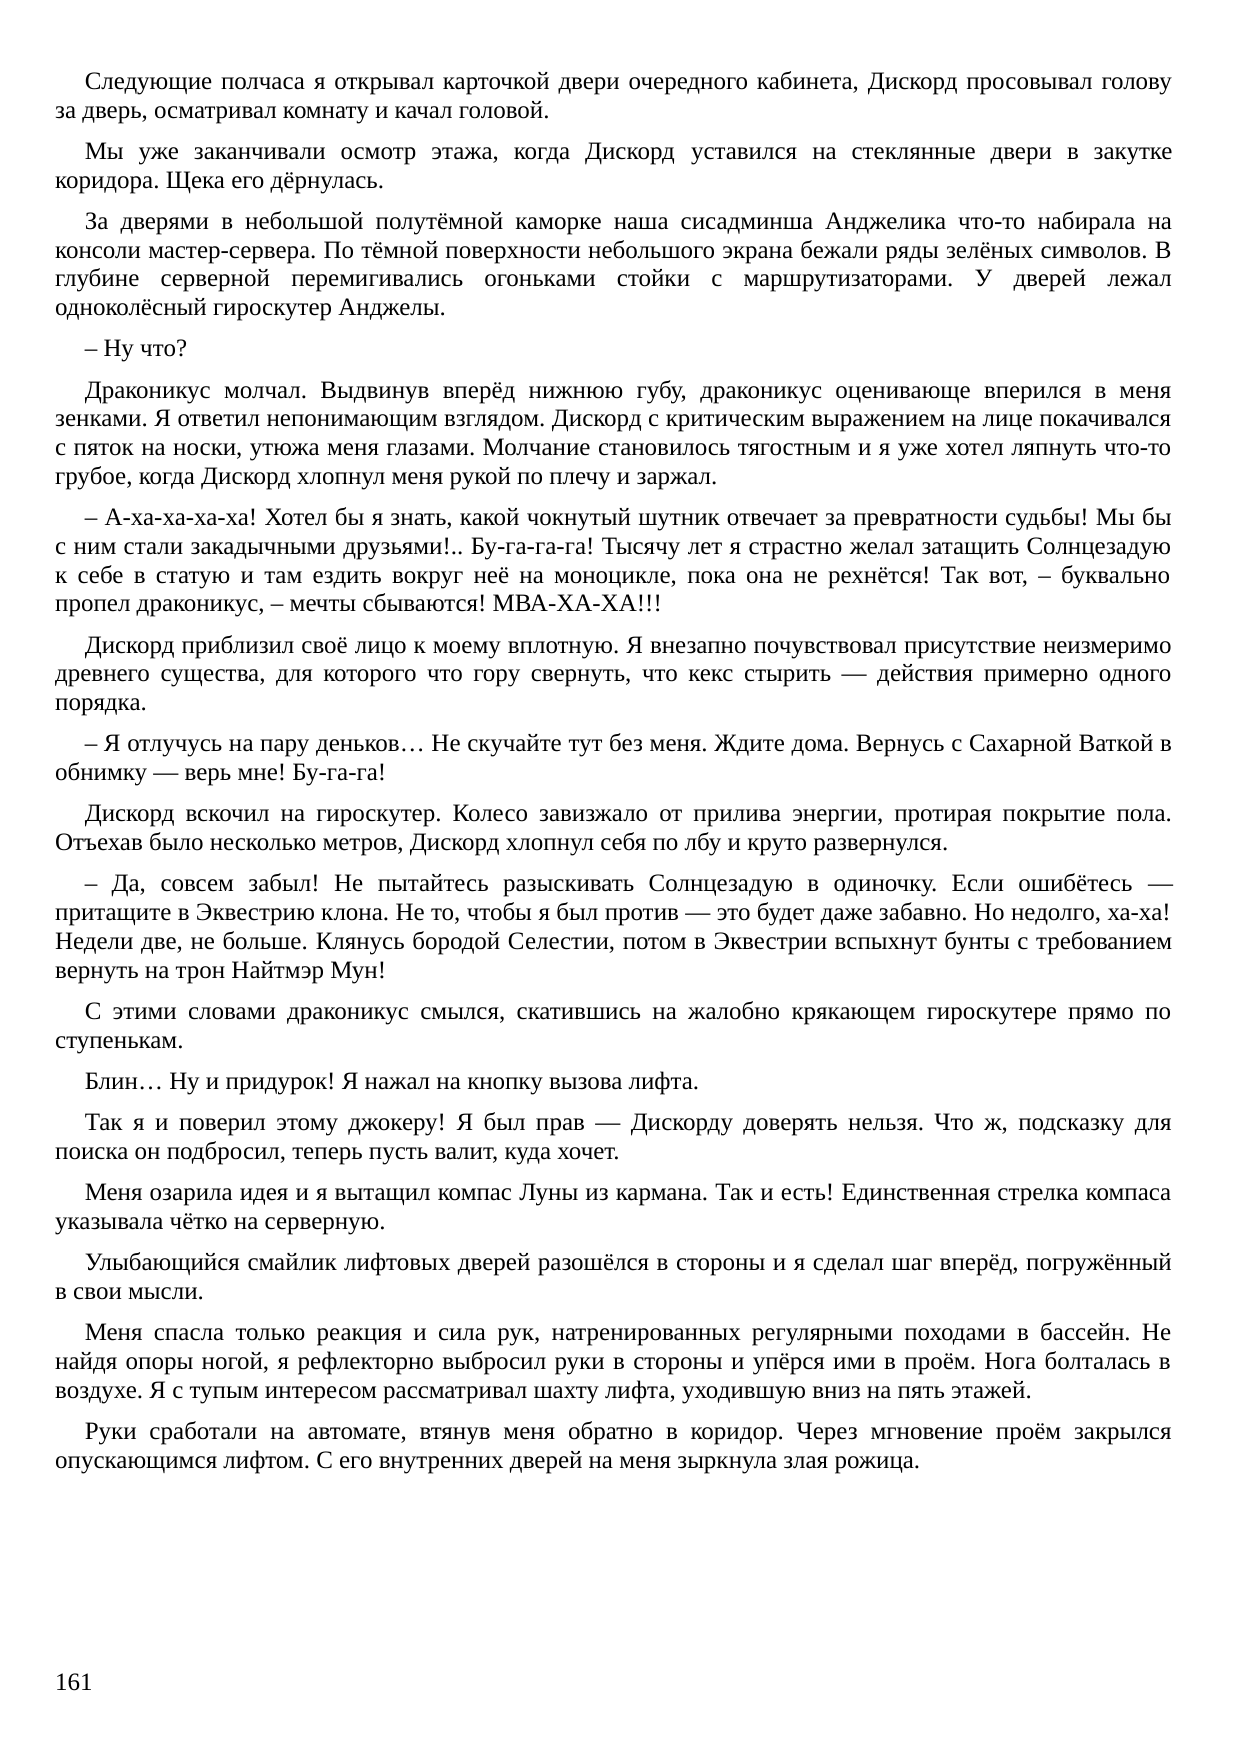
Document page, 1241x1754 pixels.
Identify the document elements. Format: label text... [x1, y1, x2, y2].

text Так я и поверил этому джокеру! Я был прав — Дискорду доверять нельзя. Что ж, подсказку для поиска он подбросил, теперь пусть валит, куда хочет. [55, 1107, 1173, 1165]
text За дверями в небольшой полутёмной каморке наша сисадминша Анджелика что-то набирала на консоли мастер-сервера. По тёмной поверхности небольшого экрана бежали ряды зелёных символов. В глубине серверной перемигивались огоньками стойки с маршрутизаторами. У дверей лежал одноколёсный гироскутер Анджелы. [55, 206, 1173, 321]
text Дискорд вскочил на гироскутер. Колесо завизжало от прилива энергии, протирая покрытие пола. Отъехав было несколько метров, Дискорд хлопнул себя по лбу и круто развернулся. [55, 798, 1173, 856]
text Дискорд приблизил своё лицо к моему вплотную. Я внезапно почувствовал присутствие неизмеримо древнего существа, для которого что гору свернуть, что кекс стырить — действия примерно одного порядка. [55, 630, 1173, 716]
text С этими словами драконикус смылся, скатившись на жалобно крякающем гироскутере прямо по ступенькам. [55, 996, 1173, 1053]
text Руки сработали на автомате, втянув меня обратно в коридор. Через мгновение проём закрылся опускающимся лифтом. С его внутренних дверей на меня зыркнула злая рожица. [55, 1416, 1173, 1473]
text – А-ха-ха-ха-ха! Хотел бы я знать, какой чокнутый шутник отвечает за превратности судьбы! Мы бы с ним стали закадычными друзьями!.. Бу-га-га-га! Тысячу лет я страстно желал затащить Солнцезадую к себе в статую и там ездить вокруг неё на моноцикле, пока она не рехнётся! Так вот, – буквально пропел драконикус, – мечты сбываются! МВА-ХА-ХА!!! [55, 502, 1173, 617]
text – Ну что? [55, 333, 1173, 362]
text Меня озарила идея и я вытащил компас Луны из кармана. Так и есть! Единственная стрелка компаса указывала чётко на серверную. [55, 1177, 1173, 1235]
text Мы уже заканчивали осмотр этажа, когда Дискорд уставился на стеклянные двери в закутке коридора. Щека его дёрнулась. [55, 136, 1173, 193]
text Следующие полчаса я открывал карточкой двери очередного кабинета, Дискорд просовывал голову за дверь, осматривал комнату и качал головой. [55, 66, 1173, 123]
text Драконикус молчал. Выдвинув вперёд нижнюю губу, драконикус оценивающе вперился в меня зенками. Я ответил непонимающим взглядом. Дискорд с критическим выражением на лице покачивался с пяток на носки, утюжа меня глазами. Молчание становилось тягостным и я уже хотел ляпнуть что-то грубое, когда Дискорд хлопнул меня рукой по плечу и заржал. [55, 375, 1173, 490]
text Блин… Ну и придурок! Я нажал на кнопку вызова лифта. [55, 1066, 1173, 1095]
text – Да, совсем забыл! Не пытайтесь разыскивать Солнцезадую в одиночку. Если ошибётесь — притащите в Эквестрию клона. Не то, чтобы я был против — это будет даже забавно. Но недолго, ха-ха! Недели две, не больше. Клянусь бородой Селестии, потом в Эквестрии вспыхнут бунты с требованием вернуть на трон Найтмэр Мун! [55, 868, 1173, 983]
text Меня спасла только реакция и сила рук, натренированных регулярными походами в бассейн. Не найдя опоры ногой, я рефлекторно выбросил руки в стороны и упёрся ими в проём. Нога болталась в воздухе. Я с тупым интересом рассматривал шахту лифта, уходившую вниз на пять этажей. [55, 1317, 1173, 1403]
text – Я отлучусь на пару деньков… Не скучайте тут без меня. Ждите дома. Вернусь с Сахарной Ваткой в обнимку — верь мне! Бу-га-га! [55, 728, 1173, 786]
text Улыбающийся смайлик лифтовых дверей разошёлся в стороны и я сделал шаг вперёд, погружённый в свои мысли. [55, 1247, 1173, 1305]
